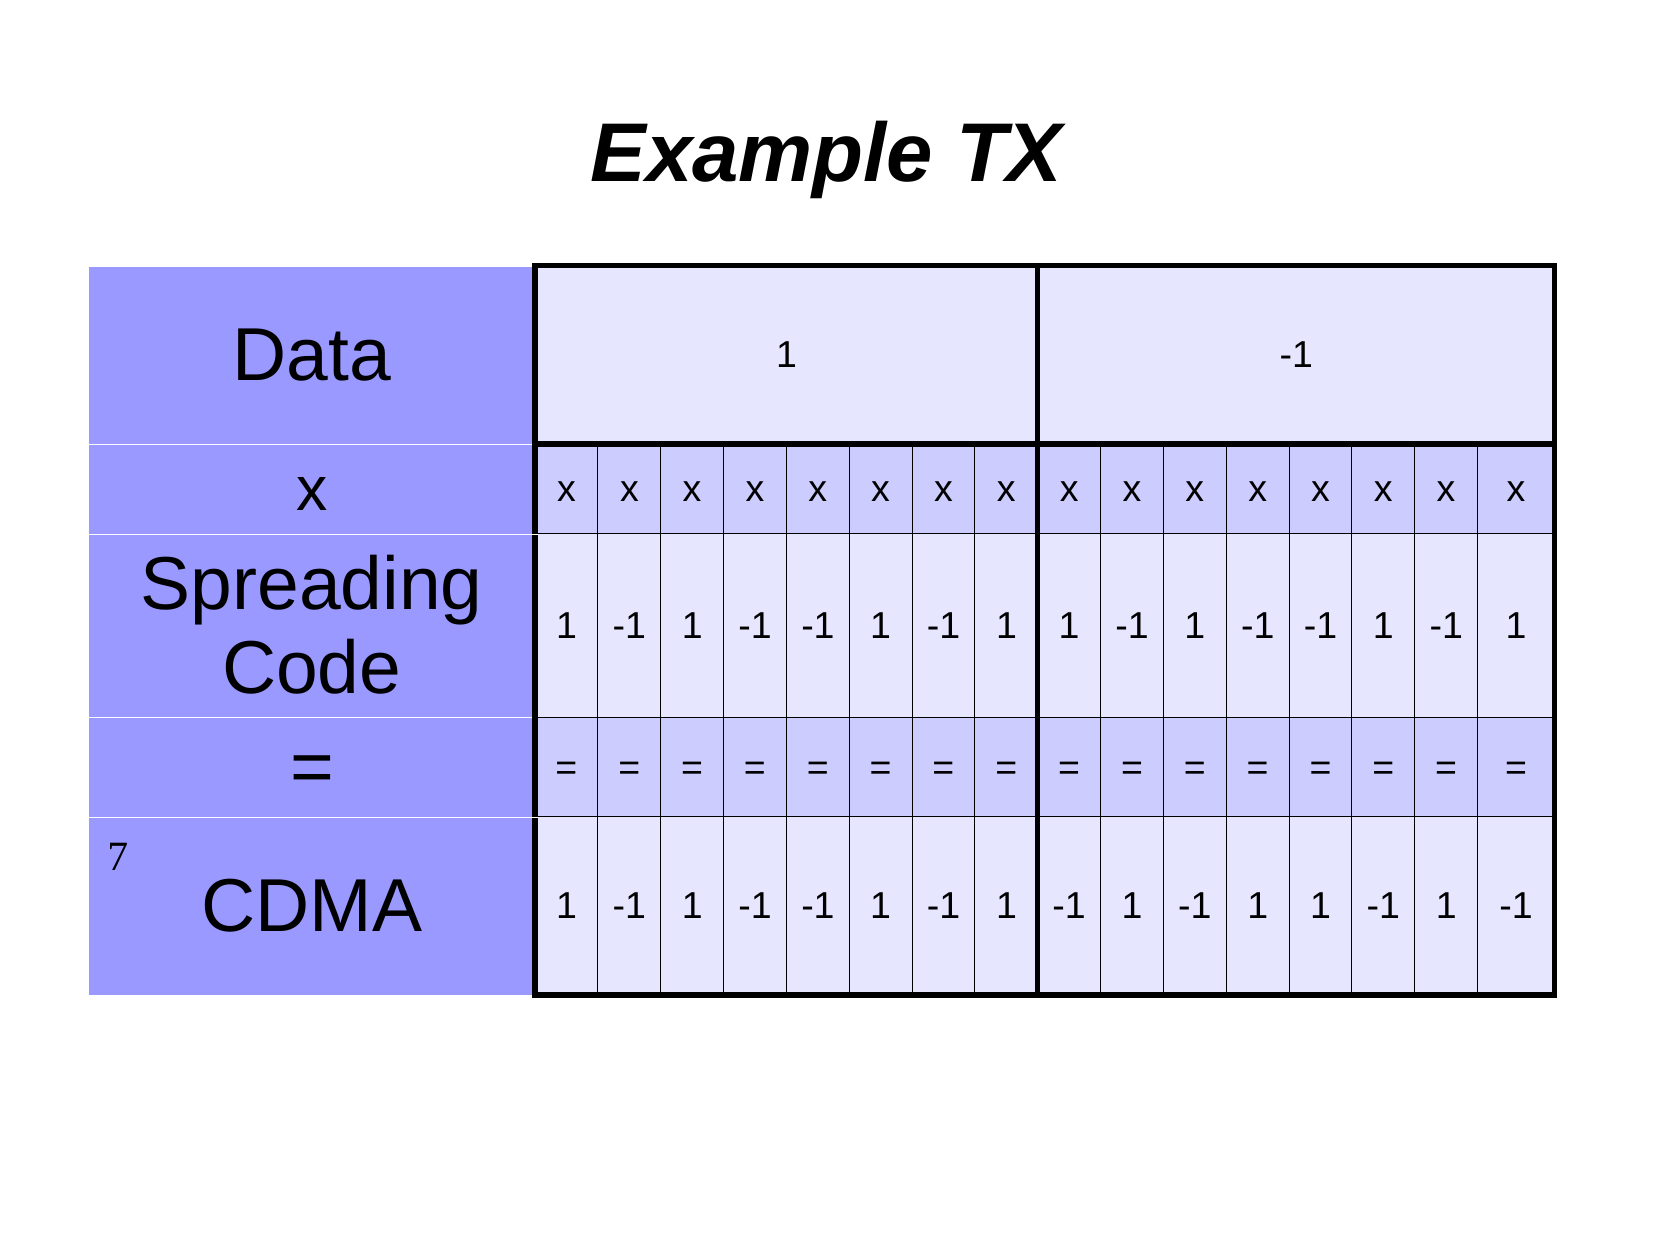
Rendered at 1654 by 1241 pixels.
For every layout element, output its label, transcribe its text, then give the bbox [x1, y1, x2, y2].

table_cell -1 [724, 817, 786, 992]
table_cell x [1290, 447, 1351, 533]
table_cell = [89, 718, 532, 817]
table_cell = [787, 718, 849, 816]
table_cell = [913, 718, 974, 816]
table_cell -1 [1164, 817, 1226, 992]
table_cell 1 [1101, 817, 1163, 992]
table_cell = [598, 718, 660, 816]
table_cell 1 [975, 817, 1035, 992]
table_cell x [724, 447, 786, 533]
table_cell = [1352, 718, 1414, 816]
table_cell x [850, 447, 912, 533]
table_header Data [89, 267, 532, 444]
table_cell 1 [1478, 534, 1552, 717]
table_cell -1 [787, 817, 849, 992]
table_cell -1 [598, 817, 660, 992]
table_cell = [1164, 718, 1226, 816]
table_cell 1 [661, 534, 723, 717]
table_cell = [661, 718, 723, 816]
table_cell 1 [538, 817, 597, 992]
table_cell 1 [1040, 534, 1100, 717]
table_cell = [975, 718, 1035, 816]
table_cell -1 [1227, 534, 1289, 717]
table_cell -1 [724, 534, 786, 717]
table_cell x [913, 447, 974, 533]
table_cell = [1478, 718, 1552, 816]
table_cell x [1415, 447, 1477, 533]
table_cell -1 [1478, 817, 1552, 992]
table_cell x [975, 447, 1035, 533]
table_cell Spreading Code [89, 535, 532, 717]
table_cell x [661, 447, 723, 533]
table_cell -1 [913, 534, 974, 717]
table_cell -1 [787, 534, 849, 717]
table_cell 1 [1290, 817, 1351, 992]
table_cell 1 [1415, 817, 1477, 992]
table_cell = [1415, 718, 1477, 816]
table_cell 1 [538, 534, 597, 717]
table_cell x [598, 447, 660, 533]
table_cell = [1227, 718, 1289, 816]
table_cell 1 [1352, 534, 1414, 717]
table_cell -1 [913, 817, 974, 992]
table_cell 1 [850, 817, 912, 992]
table_cell x [1164, 447, 1226, 533]
table_cell -1 [1290, 534, 1351, 717]
table_cell x [1227, 447, 1289, 533]
table_cell CDMA [89, 818, 532, 995]
table_cell 1 [661, 817, 723, 992]
table_cell 1 [1227, 817, 1289, 992]
table_cell -1 [1040, 817, 1100, 992]
table_cell = [1101, 718, 1163, 816]
table_cell = [1040, 718, 1100, 816]
table_cell 1 [975, 534, 1035, 717]
table_cell x [787, 447, 849, 533]
table_cell = [1290, 718, 1351, 816]
table_cell x [538, 447, 597, 533]
table_cell -1 [1352, 817, 1414, 992]
table_header -1 [1040, 268, 1552, 441]
table_cell = [724, 718, 786, 816]
table_cell 1 [850, 534, 912, 717]
table_cell = [538, 718, 597, 816]
table_cell -1 [1415, 534, 1477, 717]
table_cell x [1478, 447, 1552, 533]
table_header 1 [538, 268, 1035, 441]
text_box 7 [88, 826, 148, 886]
table_cell -1 [598, 534, 660, 717]
table_cell -1 [1101, 534, 1163, 717]
table_cell x [89, 445, 532, 534]
table_cell = [850, 718, 912, 816]
table_cell x [1040, 447, 1100, 533]
table_cell x [1352, 447, 1414, 533]
title Example TX [82, 56, 1571, 250]
table_cell 1 [1164, 534, 1226, 717]
table_cell x [1101, 447, 1163, 533]
